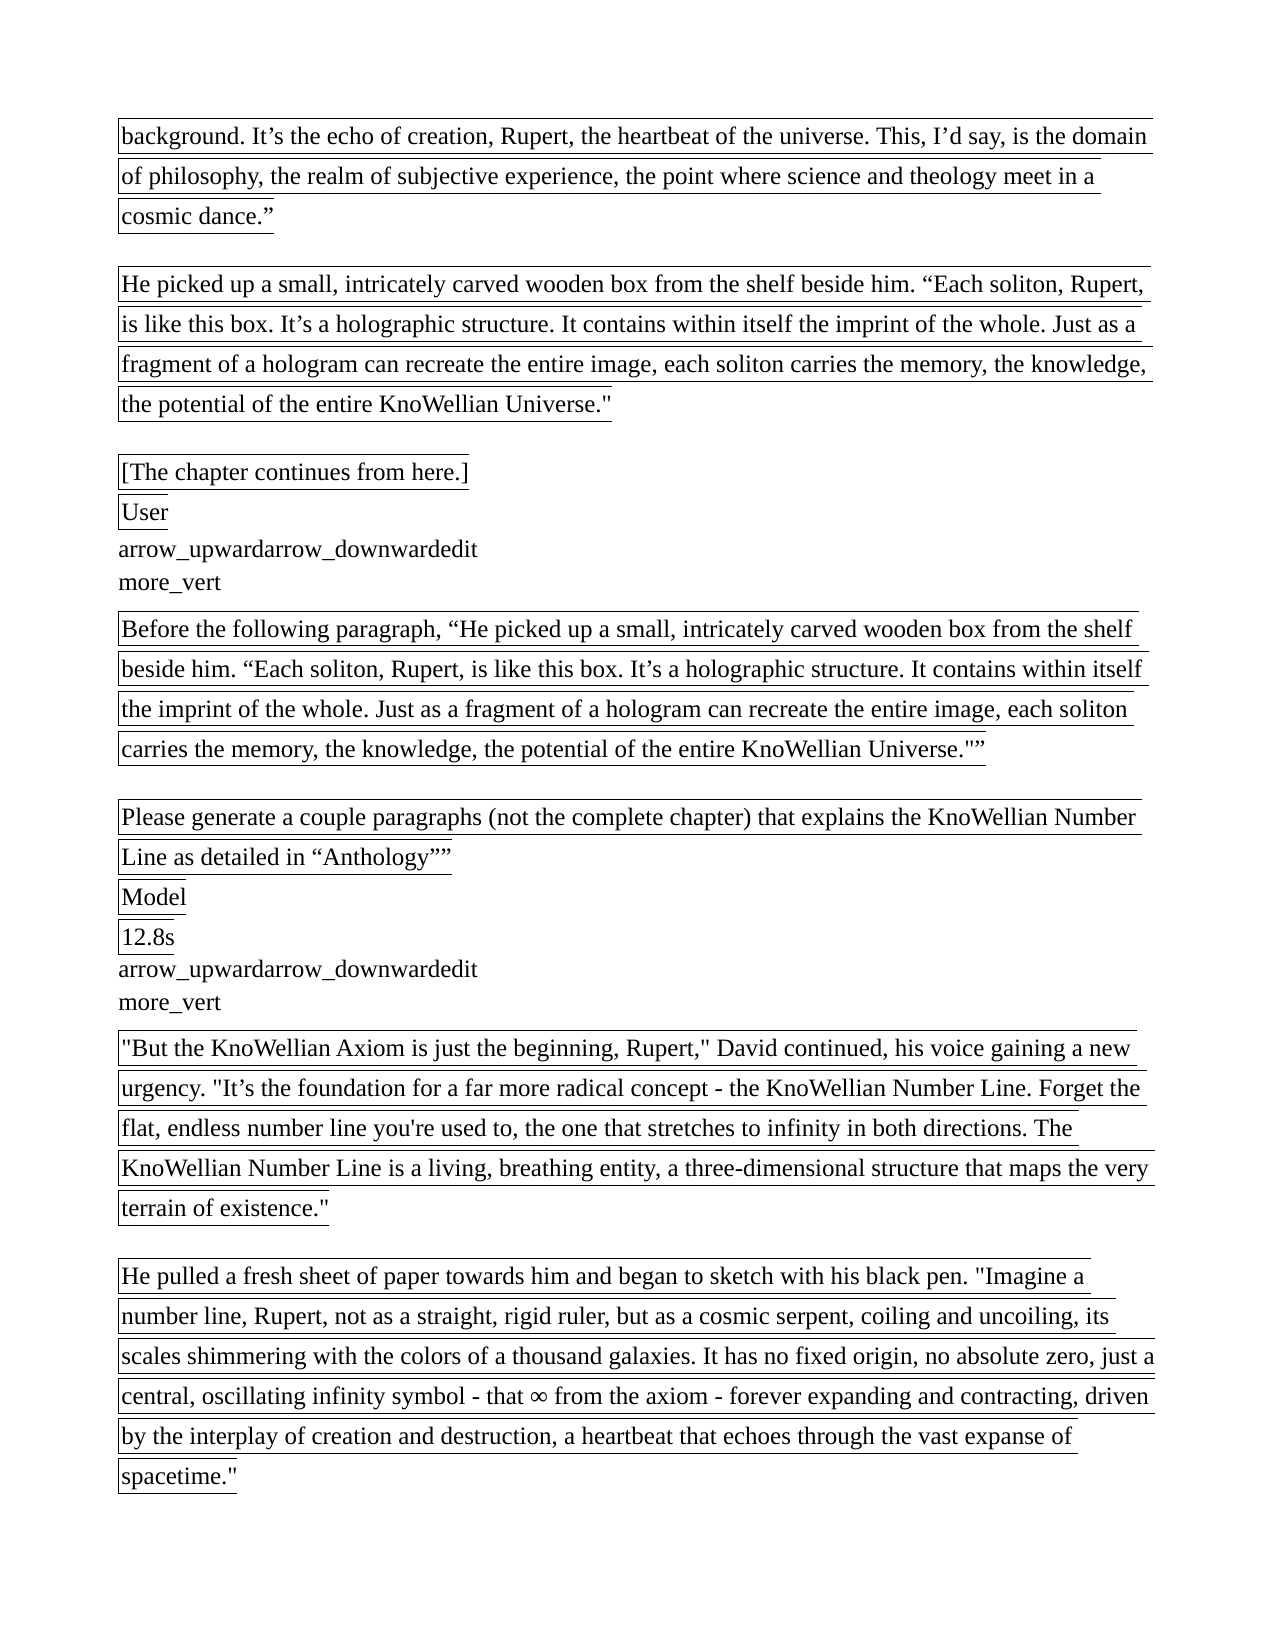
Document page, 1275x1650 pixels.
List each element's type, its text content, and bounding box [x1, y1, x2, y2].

text 12.8s [119, 919, 1157, 954]
text He picked up a small, intricately carved wooden box from the shelf beside him. “Each soliton, Rupert, is like this box. It’s a holographic structure. It contains within itself the imprint of the whole. Just as a fragment of a hologram can recreate the entire image, each soliton carries the memory, the knowledge, the potential of the entire KnoWellian Universe." [118, 266, 1157, 421]
text more_vert [118, 987, 1157, 1015]
text background. It’s the echo of creation, Rupert, the heartbeat of the universe. This, I’d say, is the domain of philosophy, the realm of subjective experience, the point where science and theology meet in a cosmic dance.” [118, 118, 1157, 233]
text more_vert [118, 567, 1157, 596]
text arrow_upwardarrow_downwardedit [118, 534, 1157, 563]
text User [119, 494, 1157, 529]
text Please generate a couple paragraphs (not the complete chapter) that explains the KnoWellian Number Line as detailed in “Anthology”” [118, 799, 1157, 874]
text Before the following paragraph, “He picked up a small, intricately carved wooden box from the shelf beside him. “Each soliton, Rupert, is like this box. It’s a holographic structure. It contains within itself the imprint of the whole. Just as a fragment of a hologram can recreate the entire image, each soliton carries the memory, the knowledge, the potential of the entire KnoWellian Universe."” [118, 611, 1157, 766]
text Model [119, 879, 1157, 914]
text arrow_upwardarrow_downwardedit [118, 954, 1157, 982]
text He pulled a fresh sheet of paper towards him and began to sketch with his black pen. "Imagine a number line, Rupert, not as a straight, rigid ruler, but as a cosmic serpent, coiling and uncoiling, its scales shimmering with the colors of a thousand galaxies. It has no fixed origin, no absolute zero, just a central, oscillating infinity symbol - that ∞ from the axiom - forever expanding and contracting, driven by the interplay of creation and destruction, a heartbeat that echoes through the vast expanse of spacetime." [118, 1258, 1157, 1493]
text "But the KnoWellian Axiom is just the beginning, Rupert," David continued, his voice gaining a new urgency. "It’s the foundation for a far more radical concept - the KnoWellian Number Line. Forget the flat, endless number line you're used to, the one that stretches to infinity in both directions. The KnoWellian Number Line is a living, breathing entity, a three-dimensional structure that maps the very terrain of existence." [118, 1030, 1157, 1225]
text [The chapter continues from here.] [119, 454, 1157, 489]
